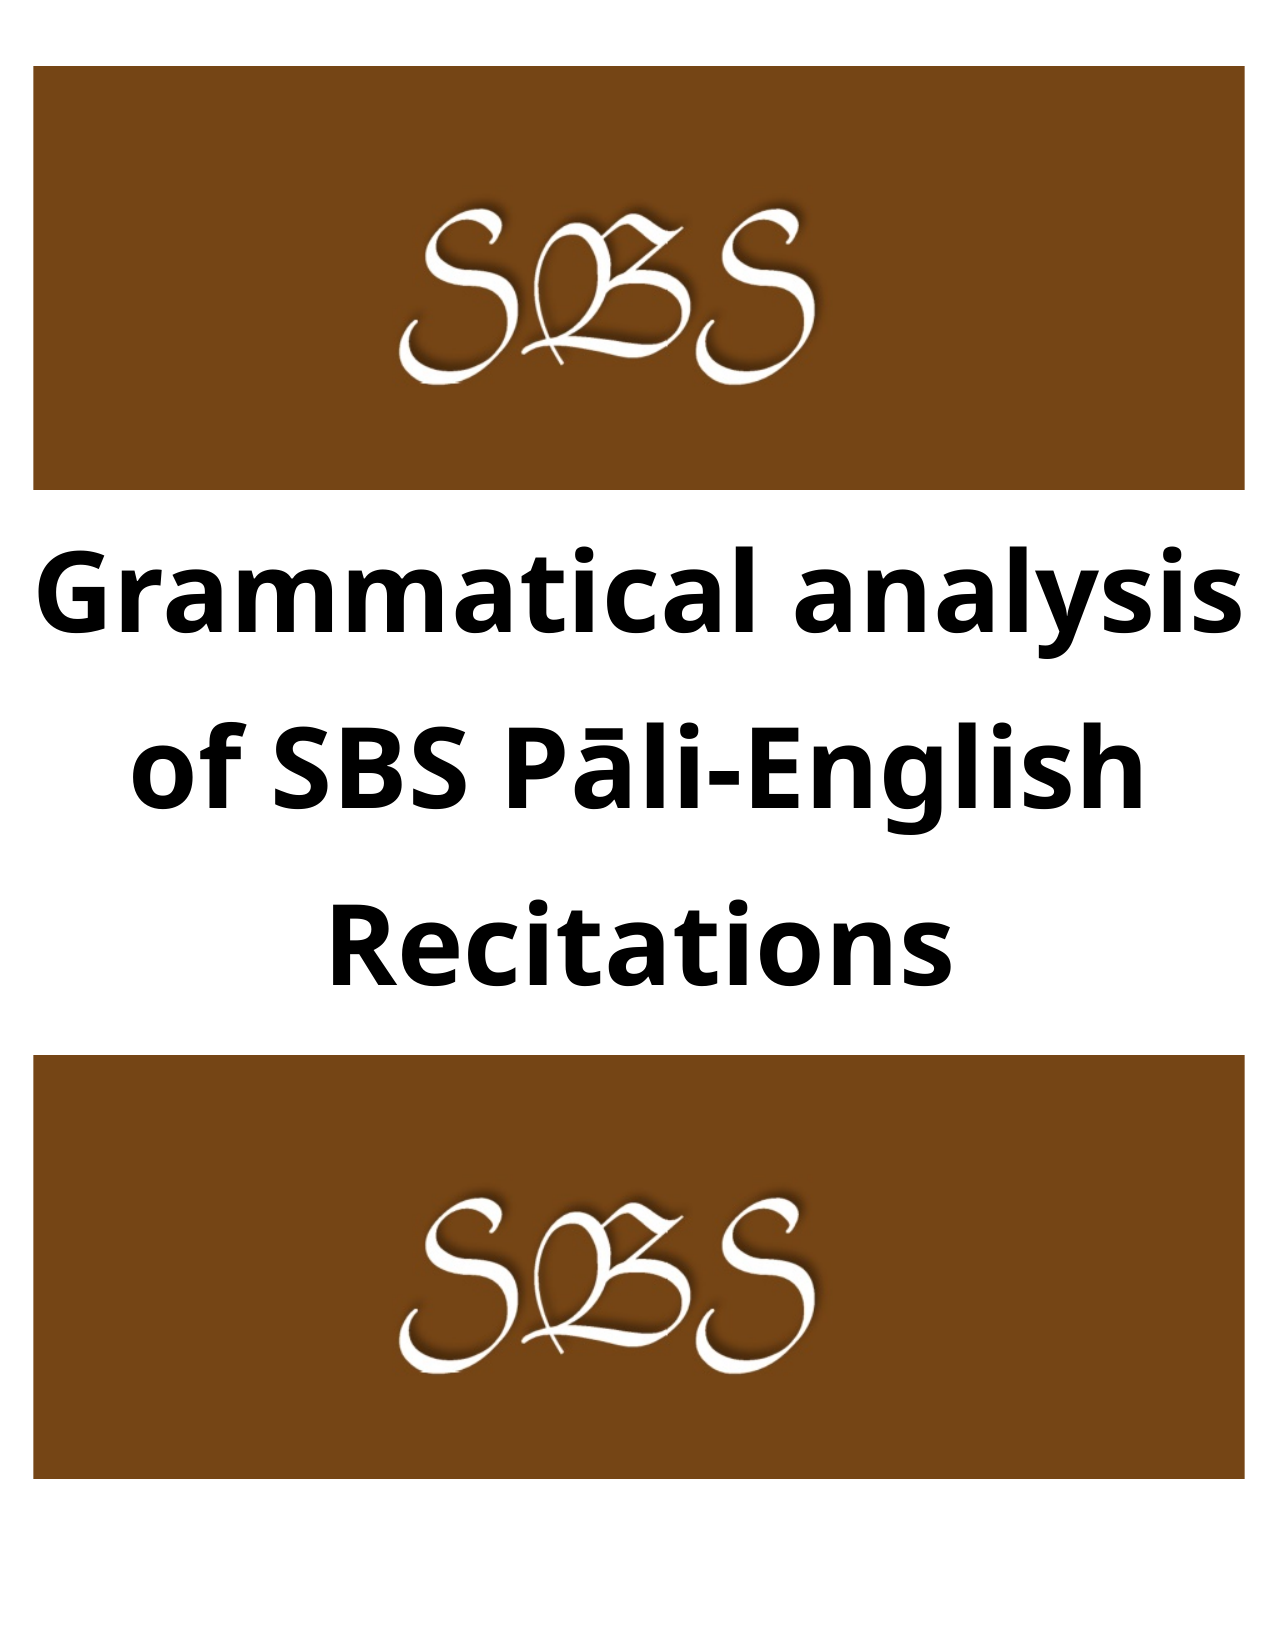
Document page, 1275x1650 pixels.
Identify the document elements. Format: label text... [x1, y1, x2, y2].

picture [33, 66, 1245, 490]
text Grammatical analysis of SBS Pāli-English Recitations [25, 352, 1253, 1018]
picture [33, 1055, 1245, 1479]
